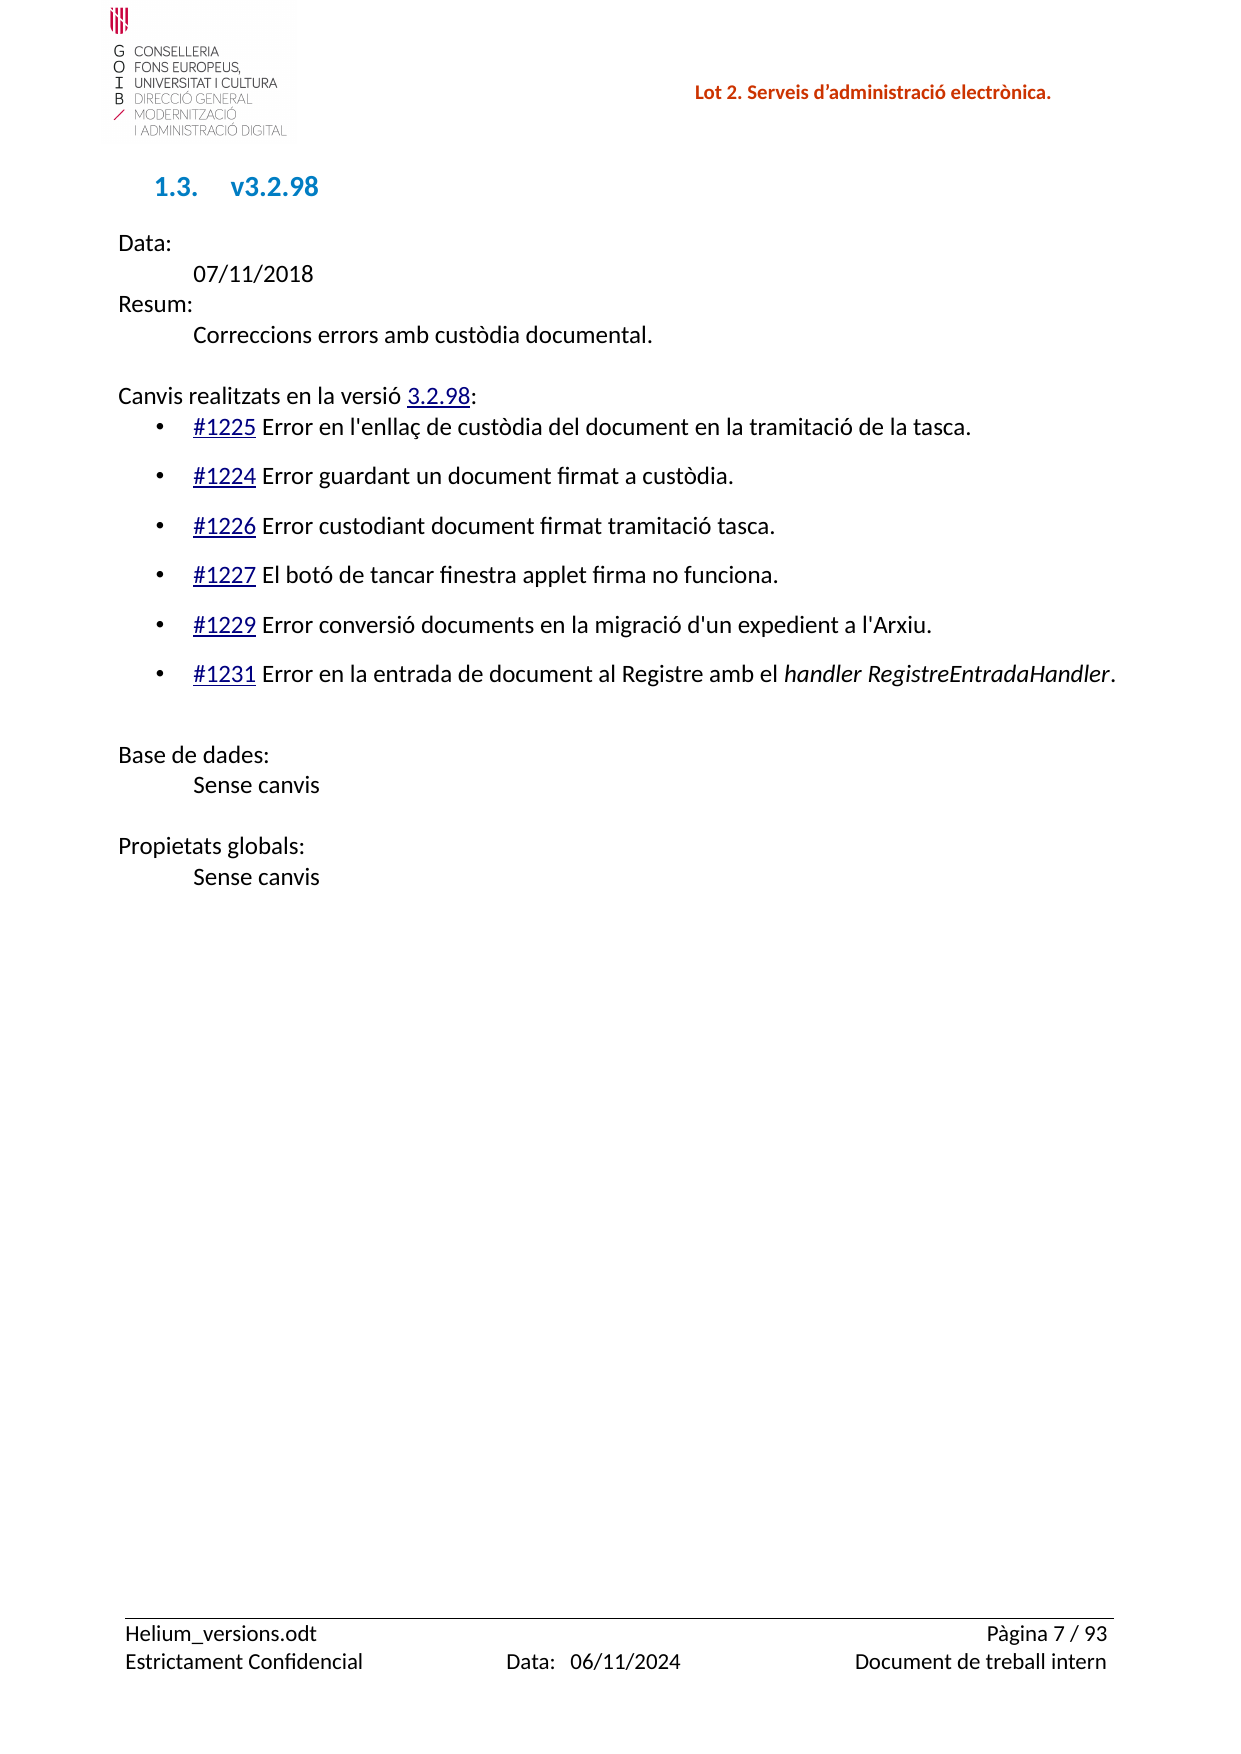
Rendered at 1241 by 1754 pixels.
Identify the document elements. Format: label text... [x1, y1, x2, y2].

list #1225 Error en l'enllaç de custòdia del document en la tramitació de la tasca. [156, 411, 1122, 441]
list #1227 El botó de tancar finestra applet firma no funciona. [156, 559, 1122, 590]
list #1229 Error conversió documents en la migració d'un expedient a l'Arxiu. [156, 609, 1122, 639]
picture [100, 0, 297, 144]
text Base de dades: [118, 739, 1122, 769]
text Canvis realitzats en la versió 3.2.98: [118, 380, 1122, 411]
list #1224 Error guardant un document firmat a custòdia. [156, 460, 1122, 491]
text Sense canvis [118, 769, 1122, 800]
text Resum: [118, 289, 1122, 319]
list #1226 Error custodiant document firmat tramitació tasca. [156, 510, 1122, 540]
text Data: [118, 228, 1122, 258]
text Correccions errors amb custòdia documental. [118, 319, 1122, 350]
text Sense canvis [118, 861, 1122, 891]
text Propietats globals: [118, 830, 1122, 861]
subtitle v3.2.98 [153, 168, 1122, 204]
list #1231 Error en la entrada de document al Registre amb el handler RegistreEntradaHandler. [156, 659, 1122, 689]
text 07/11/2018 [118, 258, 1122, 289]
